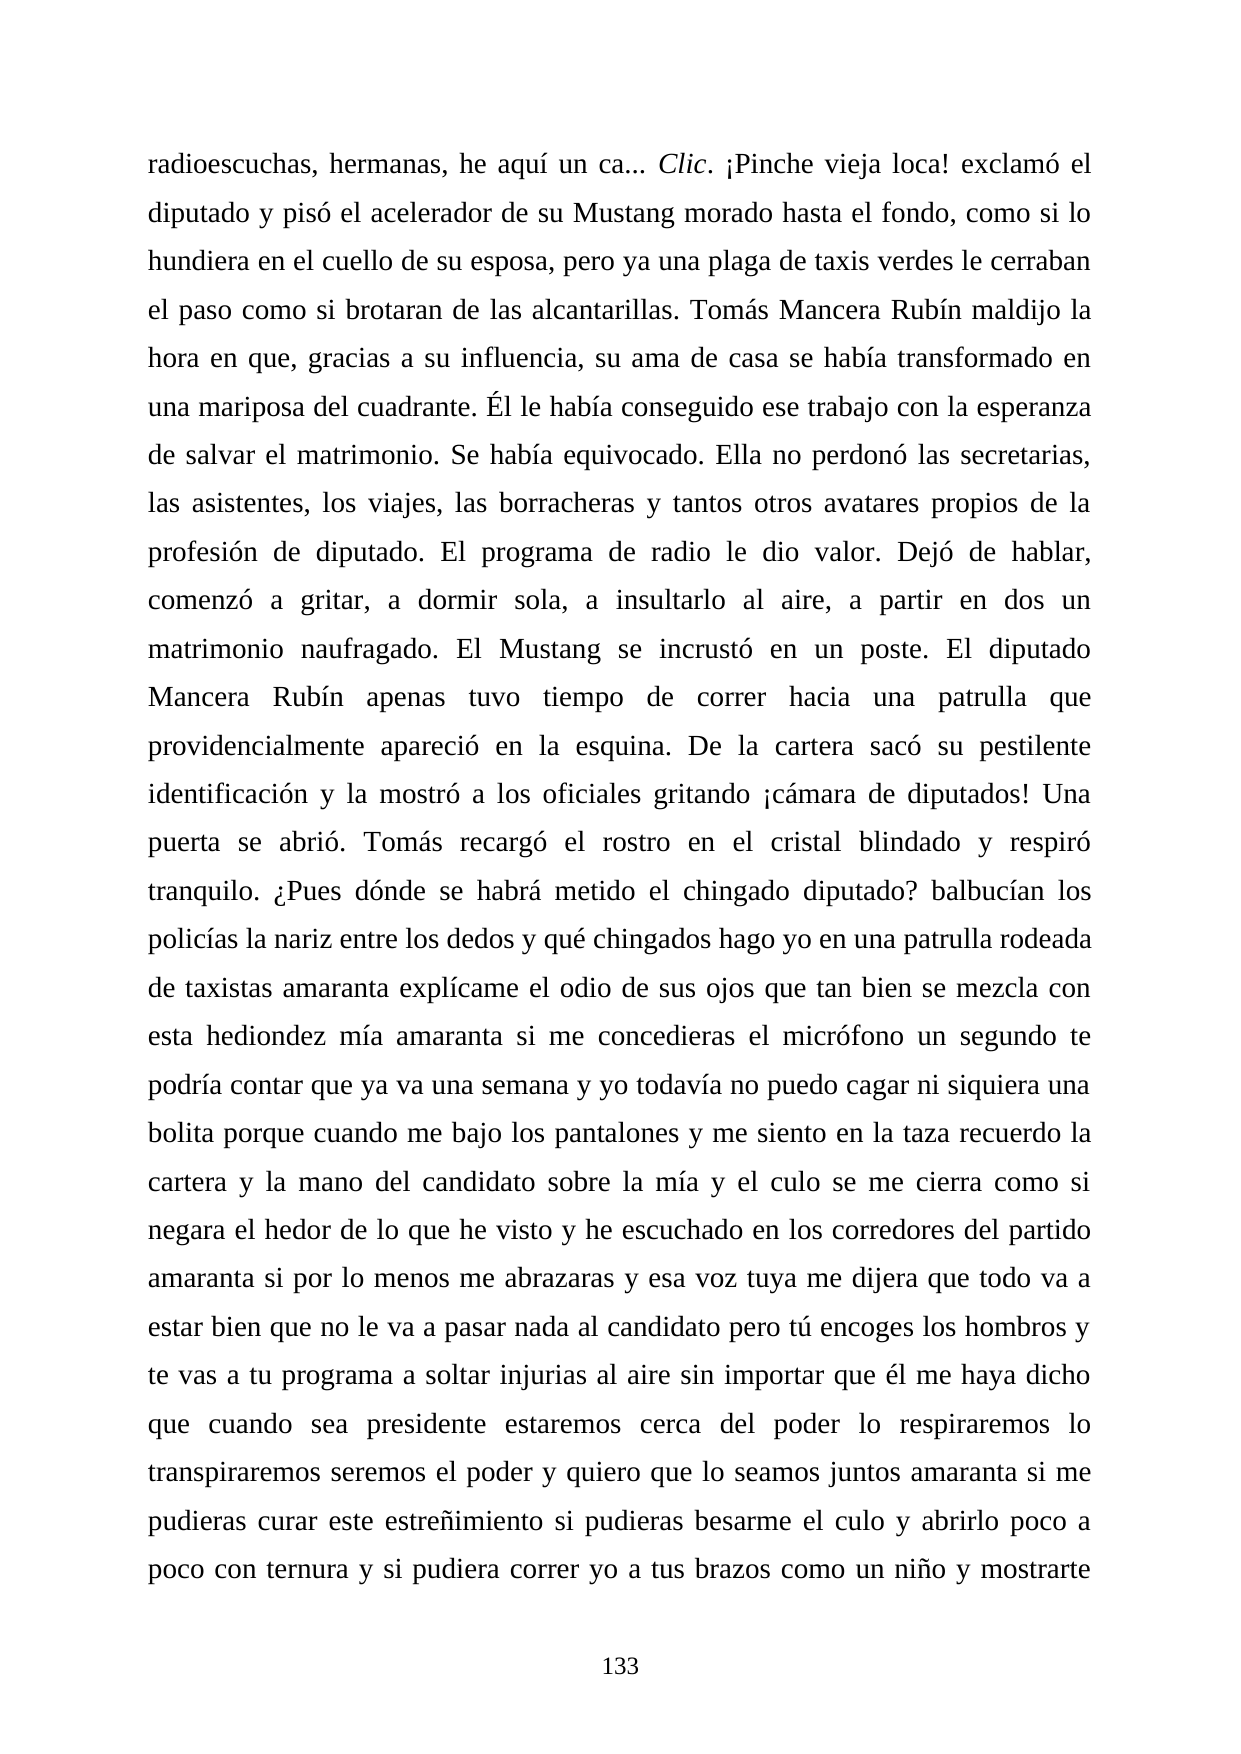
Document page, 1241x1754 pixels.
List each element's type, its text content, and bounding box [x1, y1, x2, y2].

text radioescuchas, hermanas, he aquí un ca... Clic. ¡Pinche vieja loca! exclamó el diputado y pisó el acelerador de su Mustang morado hasta el fondo, como si lo hundiera en el cuello de su esposa, pero ya una plaga de taxis verdes le cerraban el paso como si brotaran de las alcantarillas. Tomás Mancera Rubín maldijo la hora en que, gracias a su influencia, su ama de casa se había transformado en una mariposa del cuadrante. Él le había conseguido ese trabajo con la esperanza de salvar el matrimonio. Se había equivocado. Ella no perdonó las secretarias, las asistentes, los viajes, las borracheras y tantos otros avatares propios de la profesión de diputado. El programa de radio le dio valor. Dejó de hablar, comenzó a gritar, a dormir sola, a insultarlo al aire, a partir en dos un matrimonio naufragado. El Mustang se incrustó en un poste. El diputado Mancera Rubín apenas tuvo tiempo de correr hacia una patrulla que providencialmente apareció en la esquina. De la cartera sacó su pestilente identificación y la mostró a los oficiales gritando ¡cámara de diputados! Una puerta se abrió. Tomás recargó el rostro en el cristal blindado y respiró tranquilo. ¿Pues dónde se habrá metido el chingado diputado? balbucían los policías la nariz entre los dedos y qué chingados hago yo en una patrulla rodeada de taxistas amaranta explícame el odio de sus ojos que tan bien se mezcla con esta hediondez mía amaranta si me concedieras el micrófono un segundo te podría contar que ya va una semana y yo todavía no puedo cagar ni siquiera una bolita porque cuando me bajo los pantalones y me siento en la taza recuerdo la cartera y la mano del candidato sobre la mía y el culo se me cierra como si negara el hedor de lo que he visto y he escuchado en los corredores del partido amaranta si por lo menos me abrazaras y esa voz tuya me dijera que todo va a estar bien que no le va a pasar nada al candidato pero tú encoges los hombros y te vas a tu programa a soltar injurias al aire sin importar que él me haya dicho que cuando sea presidente estaremos cerca del poder lo respiraremos lo transpiraremos seremos el poder y quiero que lo seamos juntos amaranta si me pudieras curar este estreñimiento si pudieras besarme el culo y abrirlo poco a poco con ternura y si pudiera correr yo a tus brazos como un niño y mostrarte [148, 148, 1092, 1585]
